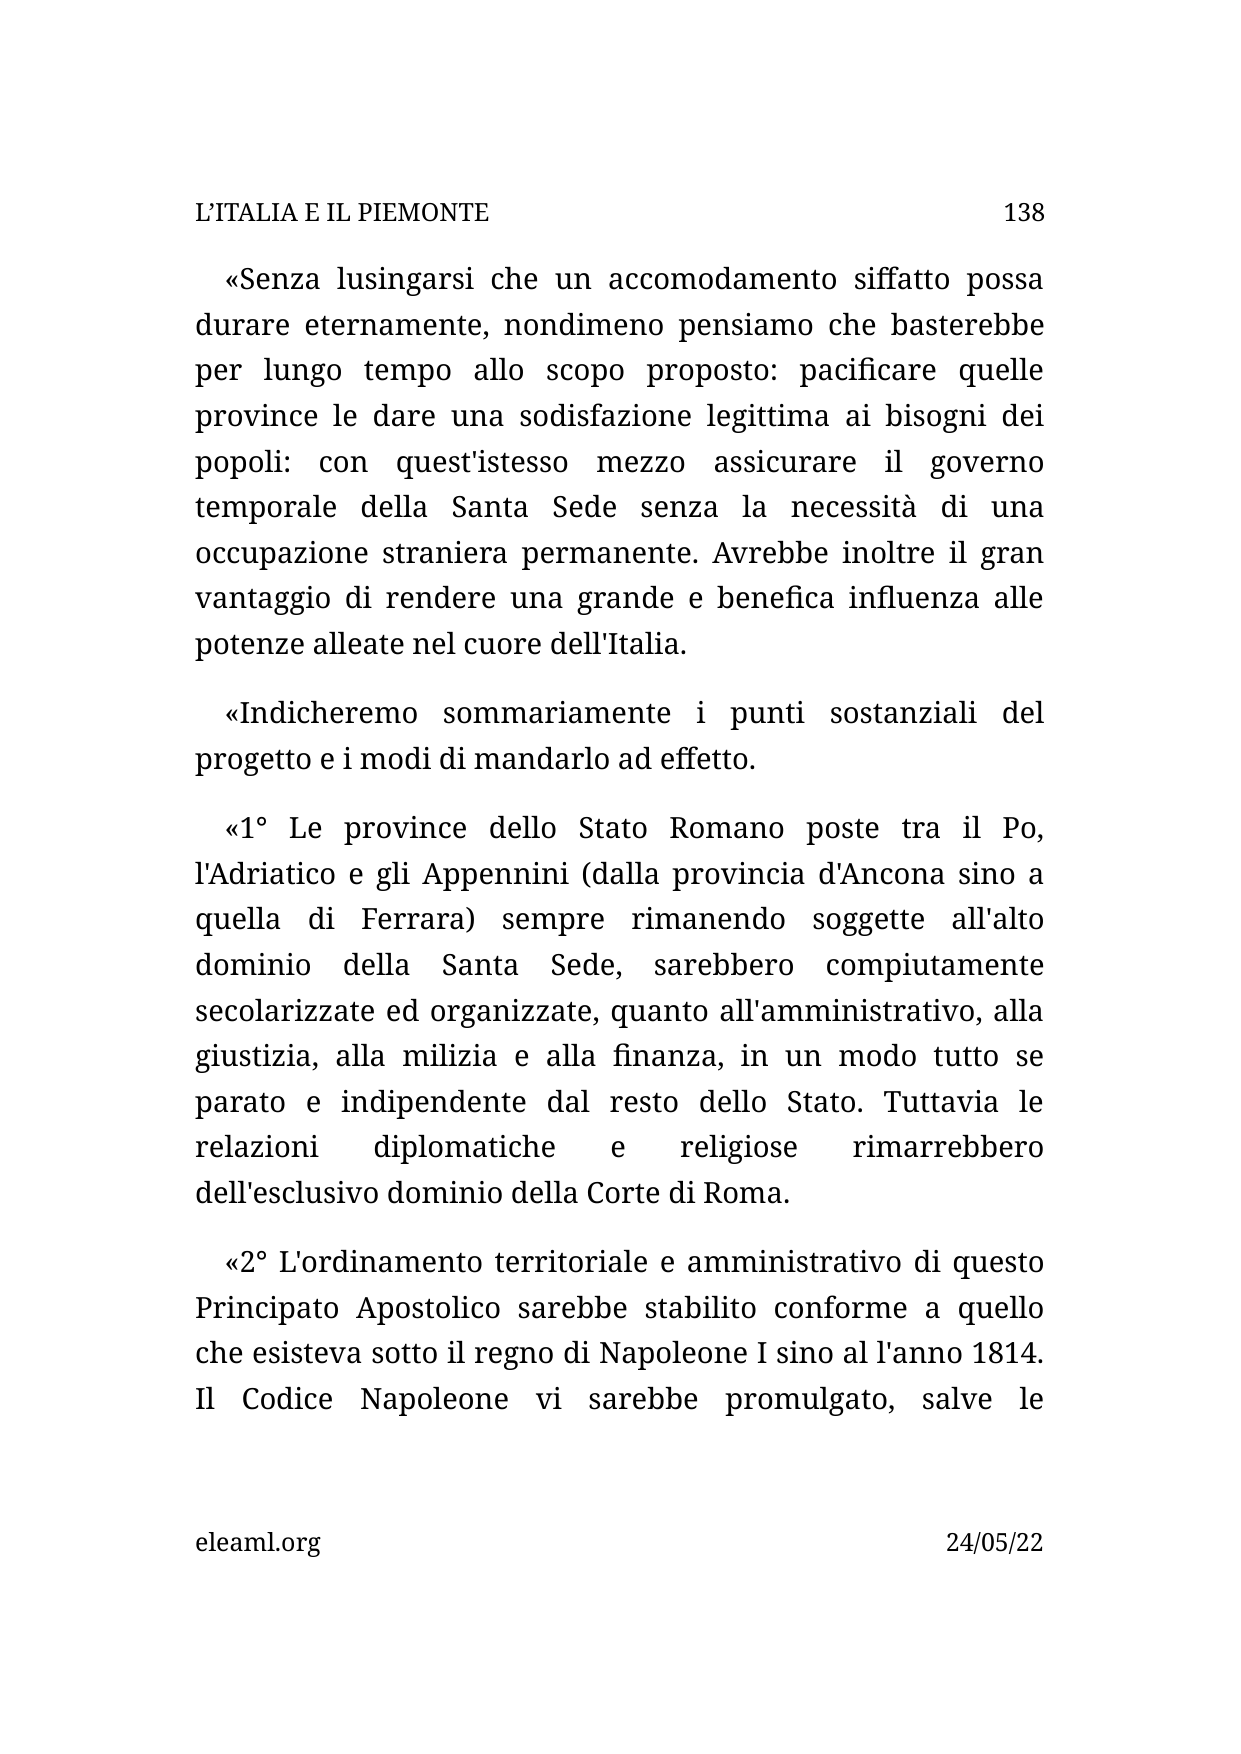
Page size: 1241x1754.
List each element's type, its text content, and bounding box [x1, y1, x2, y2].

text «2° L'ordinamento territoriale e amministrativo di questo Principato Apostolico sarebbe stabilito conforme a quello che esisteva sotto il regno di Napoleone I sino al l'anno 1814. Il Codice Napoleone vi sarebbe promulgato, salve le [195, 1242, 1045, 1418]
text «Indicheremo sommariamente i punti sostanziali del progetto e i modi di mandarlo ad effetto. [195, 693, 1045, 778]
text «1° Le province dello Stato Romano poste tra il Po, l'Adriatico e gli Appennini (dalla provincia d'Ancona sino a quella di Ferrara) sempre rimanendo soggette all'alto dominio della Santa Sede, sarebbero compiutamente secolarizzate ed organizzate, quanto all'amministrativo, alla giustizia, alla milizia e alla finanza, in un modo tutto se parato e indipendente dal resto dello Stato. Tuttavia le relazioni diplomatiche e religiose rimarrebbero dell'esclusivo dominio della Corte di Roma. [195, 807, 1045, 1212]
text «Senza lusingarsi che un accomodamento siffatto possa durare eternamente, nondimeno pensiamo che basterebbe per lungo tempo allo scopo proposto: pacificare quelle province le dare una sodisfazione legittima ai bisogni dei popoli: con quest'istesso mezzo assicurare il governo temporale della Santa Sede senza la necessità di una occupazione straniera permanente. Avrebbe inoltre il gran vantaggio di rendere una grande e benefica influenza alle potenze alleate nel cuore dell'Italia. [195, 258, 1045, 663]
